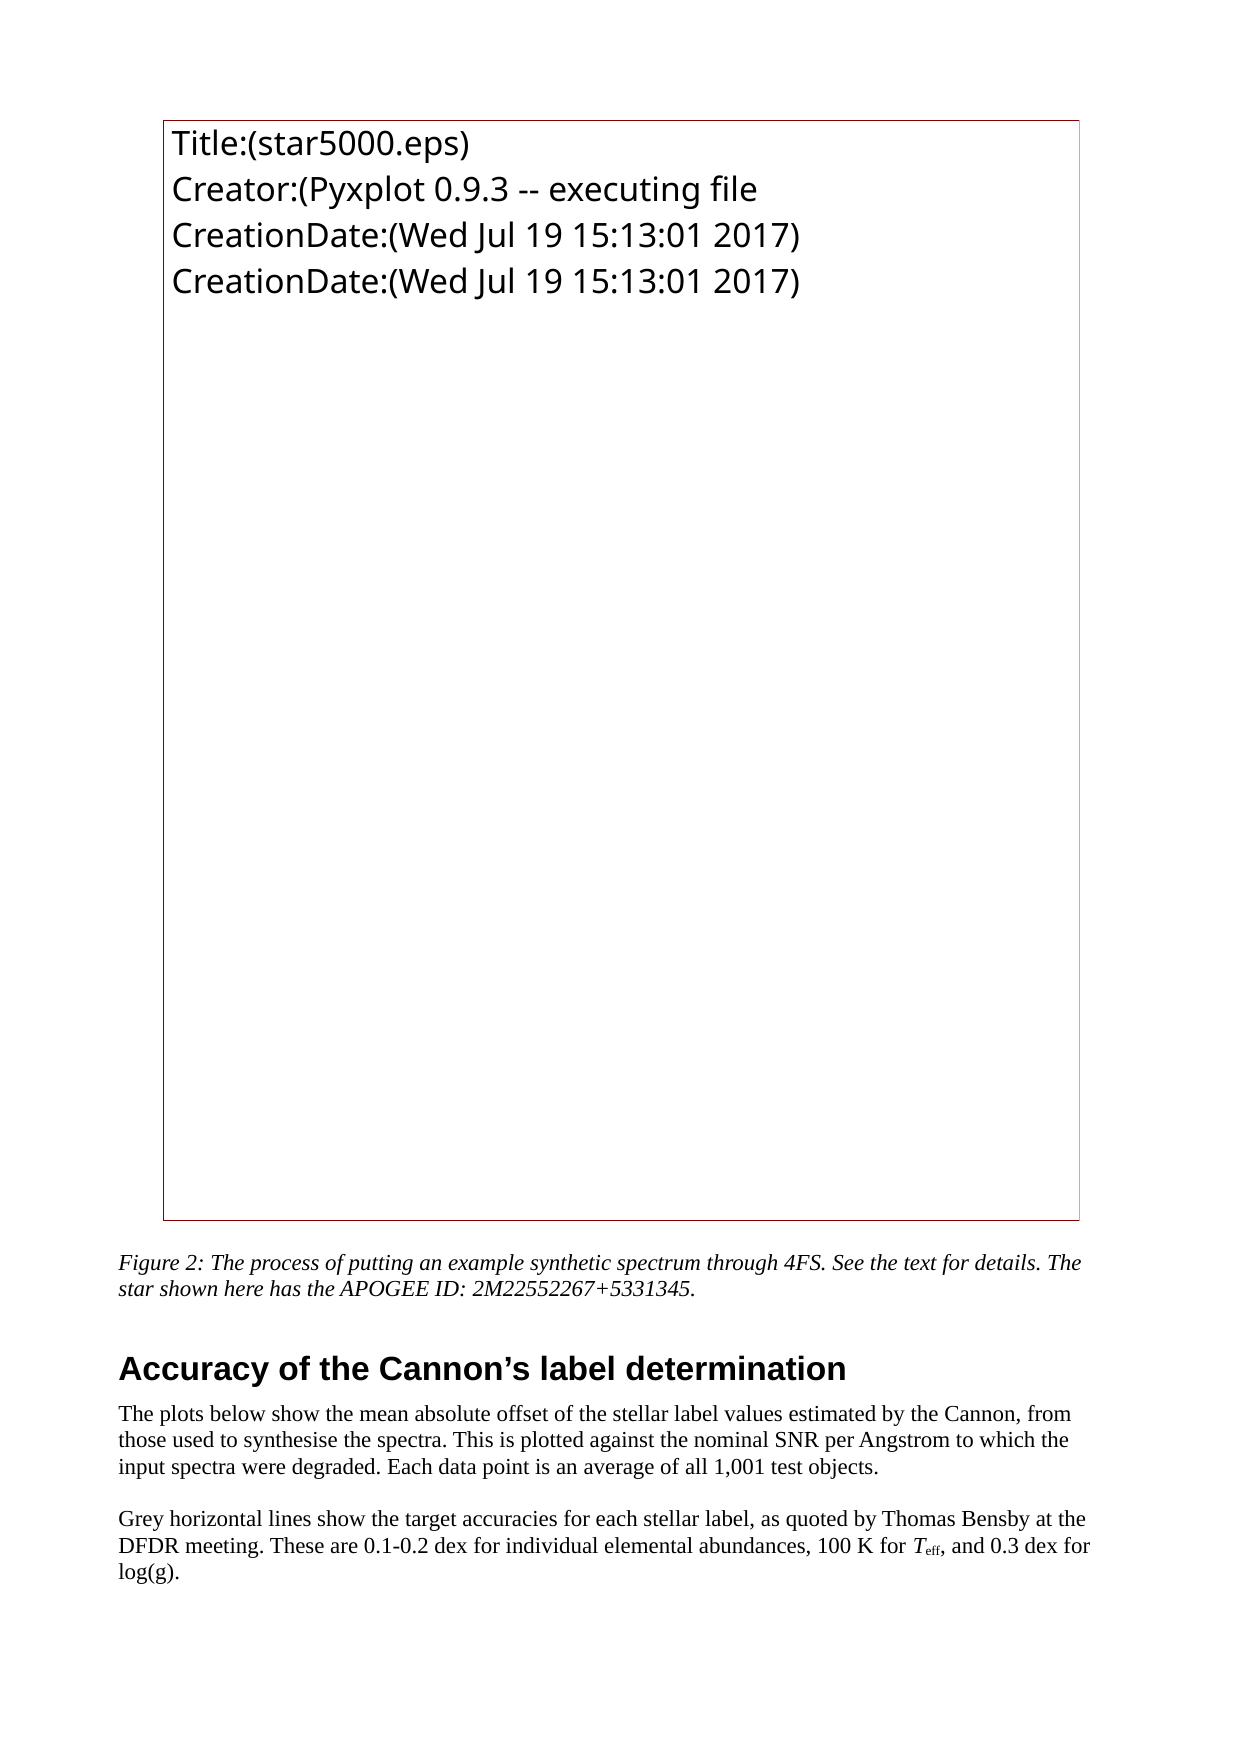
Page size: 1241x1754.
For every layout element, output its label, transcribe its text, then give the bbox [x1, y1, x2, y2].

text Grey horizontal lines show the target accuracies for each stellar label, as quoted by Thomas Bensby at the DFDR meeting. These are 0.1-0.2 dex for individual elemental abundances, 100 K for Teff, and 0.3 dex for log(g). [118, 1505, 1122, 1584]
text The plots below show the mean absolute offset of the stellar label values estimated by the Cannon, from those used to synthesise the spectra. This is plotted against the nominal SNR per Angstrom to which the input spectra were degraded. Each data point is an average of all 1,001 test objects. [118, 1400, 1122, 1479]
subtitle Accuracy of the Cannon’s label determination [118, 1349, 1122, 1387]
text Figure 2: The process of putting an example synthetic spectrum through 4FS. See the text for details. The star shown here has the APOGEE ID: 2M22552267+5331345. [118, 1249, 1122, 1302]
